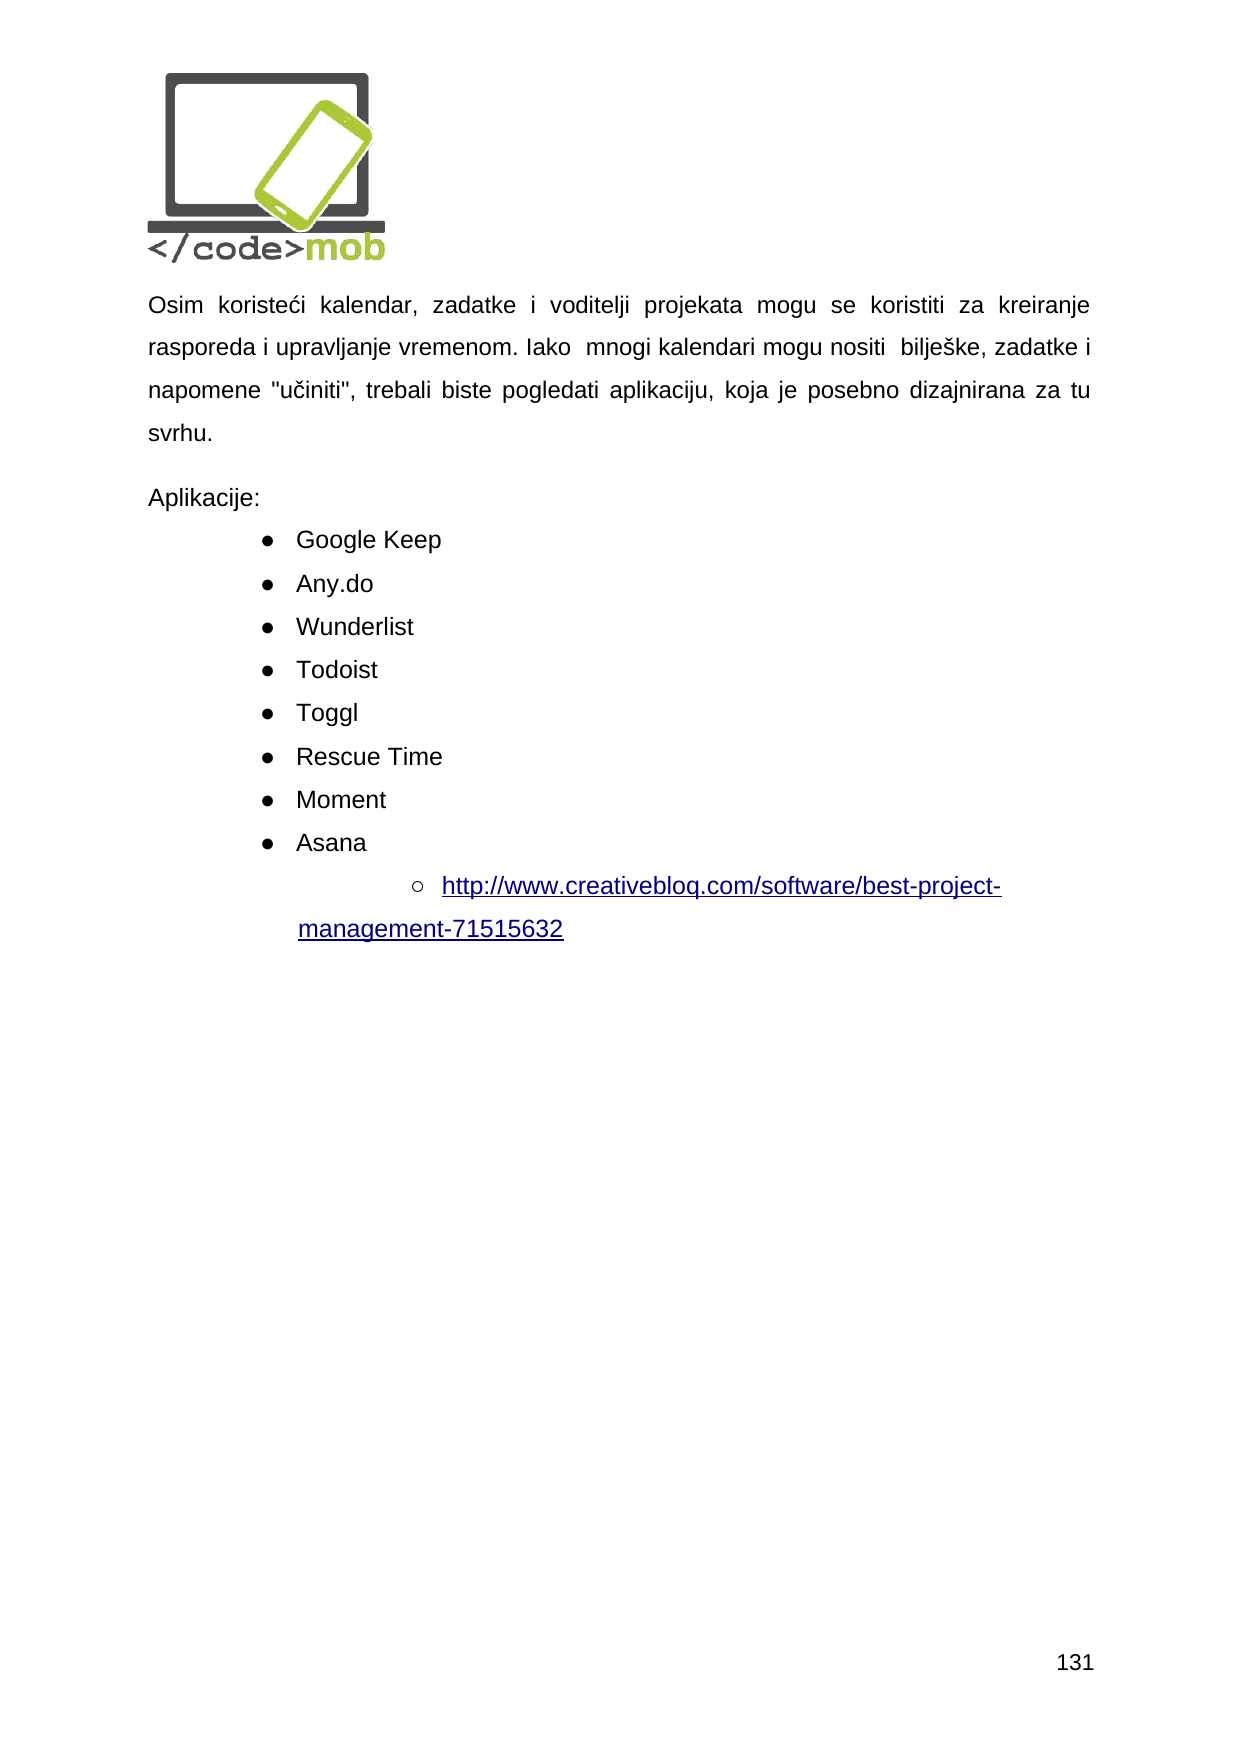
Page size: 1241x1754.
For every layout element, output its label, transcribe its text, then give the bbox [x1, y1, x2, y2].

text 131 [148, 1648, 1094, 1675]
list Asana [260, 828, 1094, 857]
list Google Keep [260, 526, 1094, 554]
picture [147, 73, 385, 263]
text Aplikacije: [148, 482, 1094, 511]
text Osim koristeći kalendar, zadatke i voditelji projekata mogu se koristiti za kreiranje rasporeda i upravljanje vremenom. Iako mnogi kalendari mogu nositi bilješke, zadatke i napomene "učiniti", trebali biste pogledati aplikaciju, koja je posebno dizajnirana za tu svrhu. [148, 291, 1092, 446]
list Wunderlist [260, 612, 1094, 641]
text management-71515632 [298, 914, 1094, 943]
list Moment [260, 784, 1094, 813]
list Todoist [260, 655, 1094, 684]
list http://www.creativebloq.com/software/best-project- [410, 871, 1094, 900]
list Rescue Time [260, 742, 1094, 770]
list Toggl [260, 698, 1094, 727]
list Any.do [260, 569, 1094, 598]
